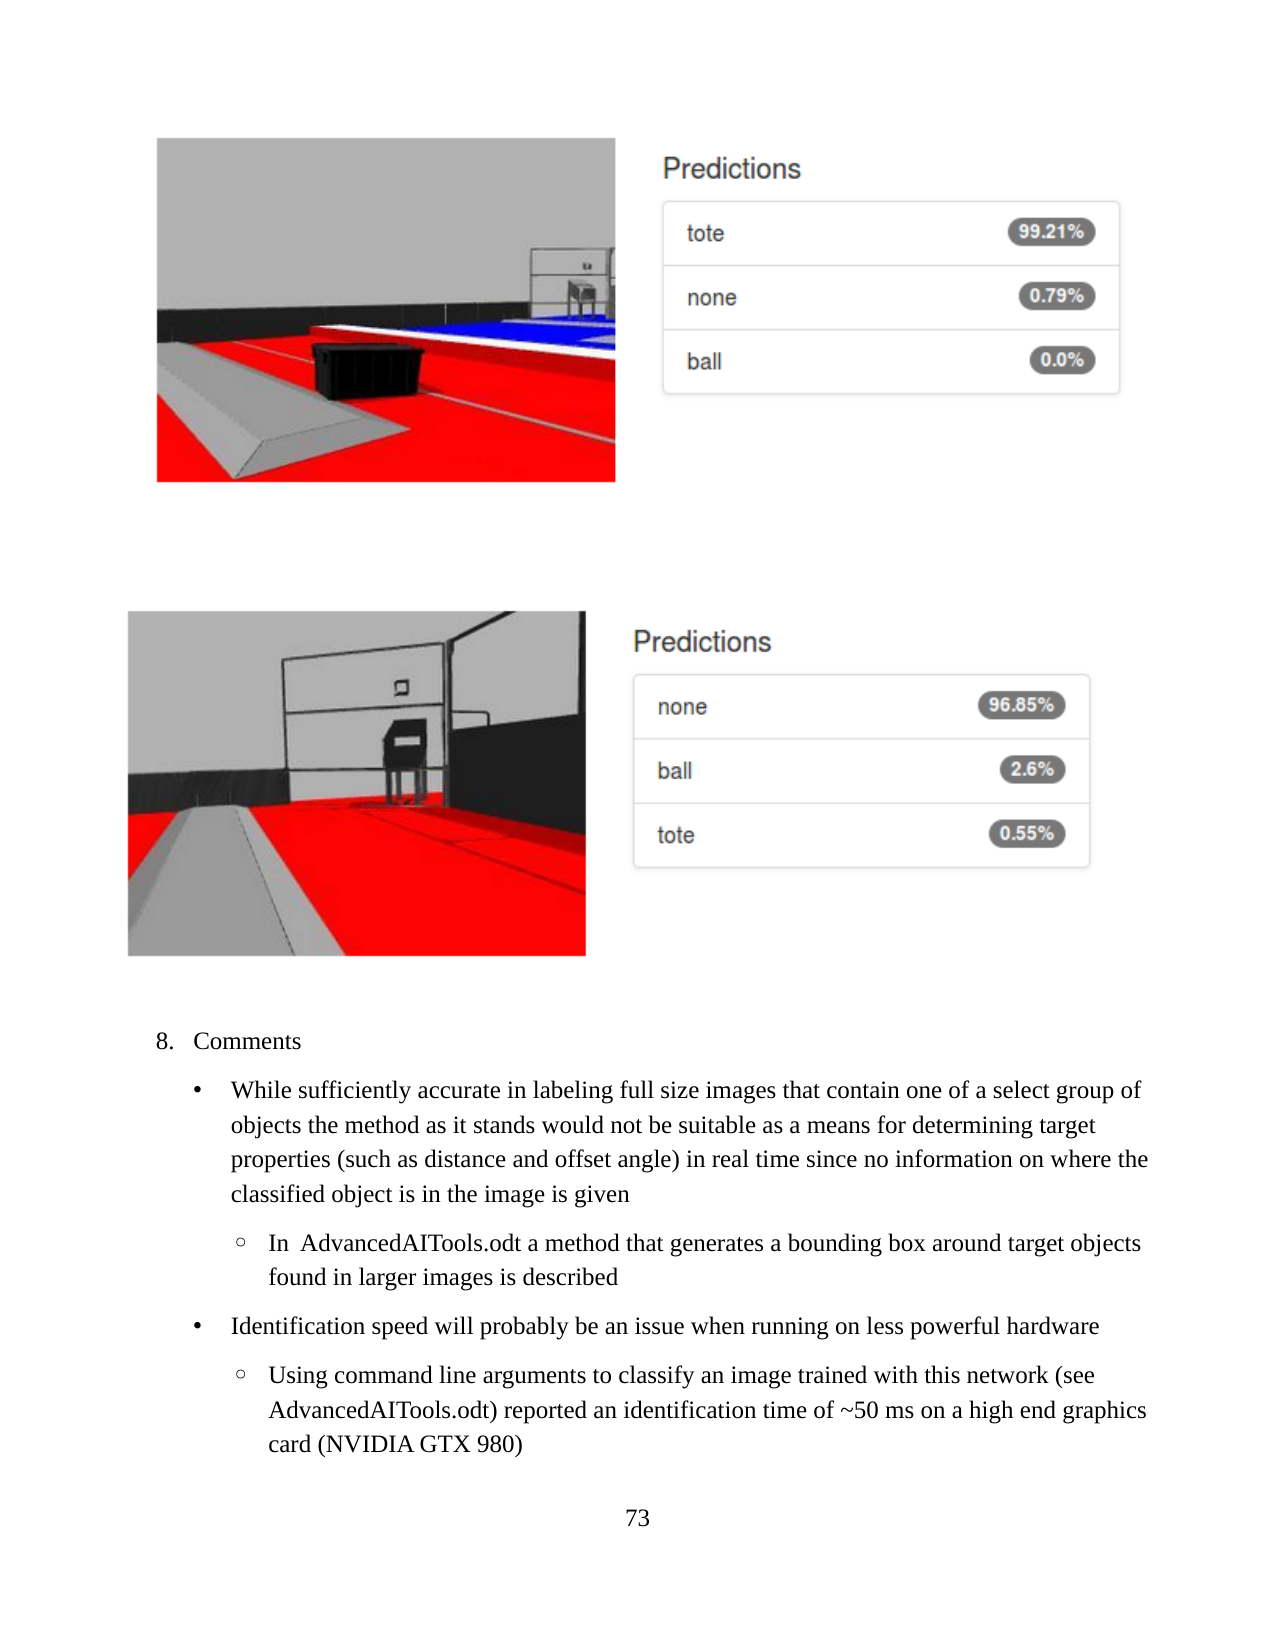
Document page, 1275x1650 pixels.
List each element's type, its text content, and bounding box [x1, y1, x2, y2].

list In AdvancedAITools.odt a method that generates a bounding box around target objects found in larger images is described [231, 1228, 1157, 1291]
list Comments [156, 1026, 1157, 1055]
list While sufficiently accurate in labeling full size images that contain one of a select group of objects the method as it stands would not be suitable as a means for determining target properties (such as distance and offset angle) in real time since no information on where the classified object is in the image is given [193, 1075, 1157, 1208]
picture [126, 118, 1149, 498]
picture [97, 592, 1119, 972]
list Identification speed will probably be an issue when running on less powerful hardware [193, 1311, 1157, 1340]
list Using command line arguments to classify an image trained with this network (see AdvancedAITools.odt) reported an identification time of ~50 ms on a high end graphics card (NVIDIA GTX 980) [231, 1361, 1157, 1458]
